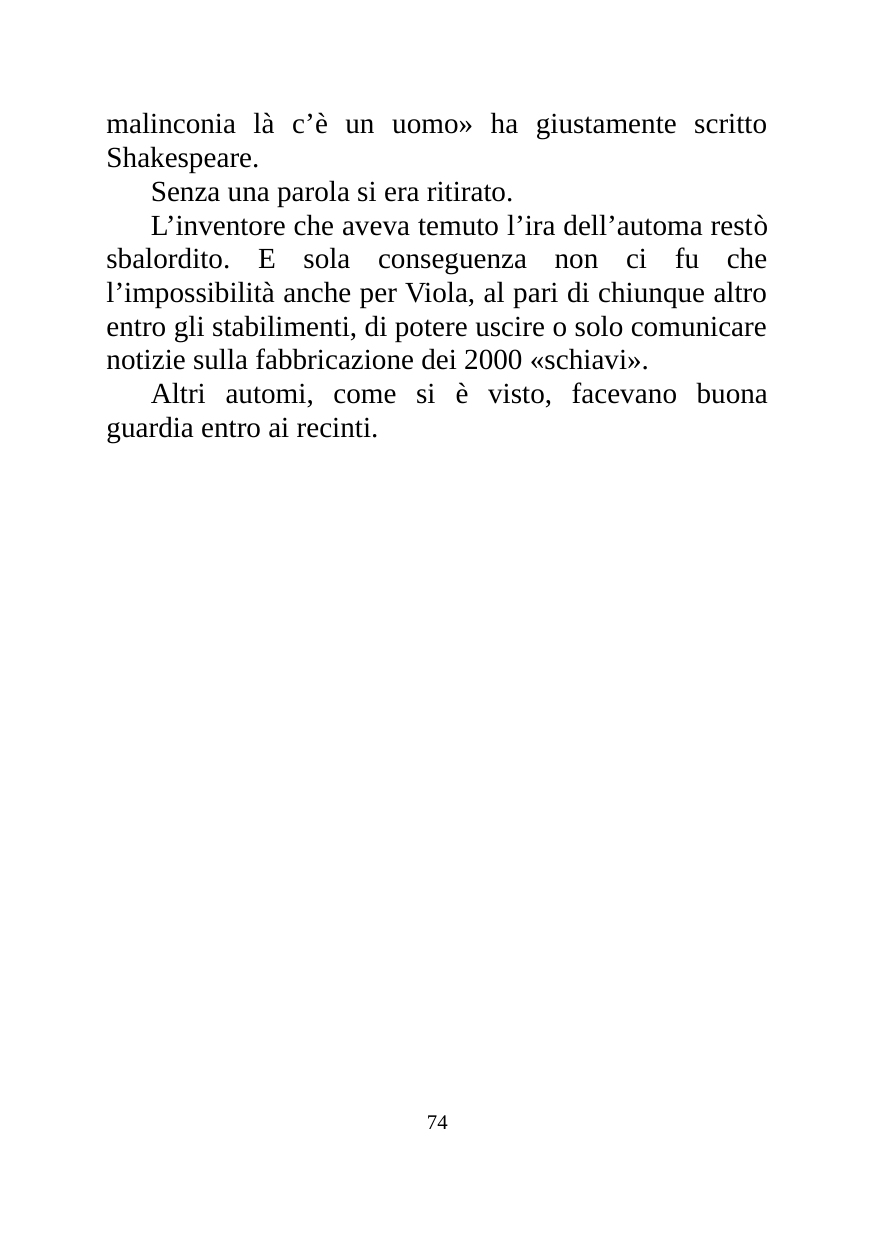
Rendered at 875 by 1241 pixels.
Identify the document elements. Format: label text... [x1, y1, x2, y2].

text malinconia là c’è un uomo» ha giustamente scritto Shakespeare. [106, 106, 768, 173]
text L’inventore che aveva temuto l’ira dell’automa restò sbalordito. E sola conseguenza non ci fu che l’impossibilità anche per Viola, al pari di chiunque altro entro gli stabilimenti, di potere uscire o solo comunicare notizie sulla fabbricazione dei 2000 «schiavi». [106, 208, 768, 376]
text Senza una parola si era ritirato. [106, 174, 768, 207]
text Altri automi, come si è visto, facevano buona guardia entro ai recinti. [106, 376, 768, 443]
